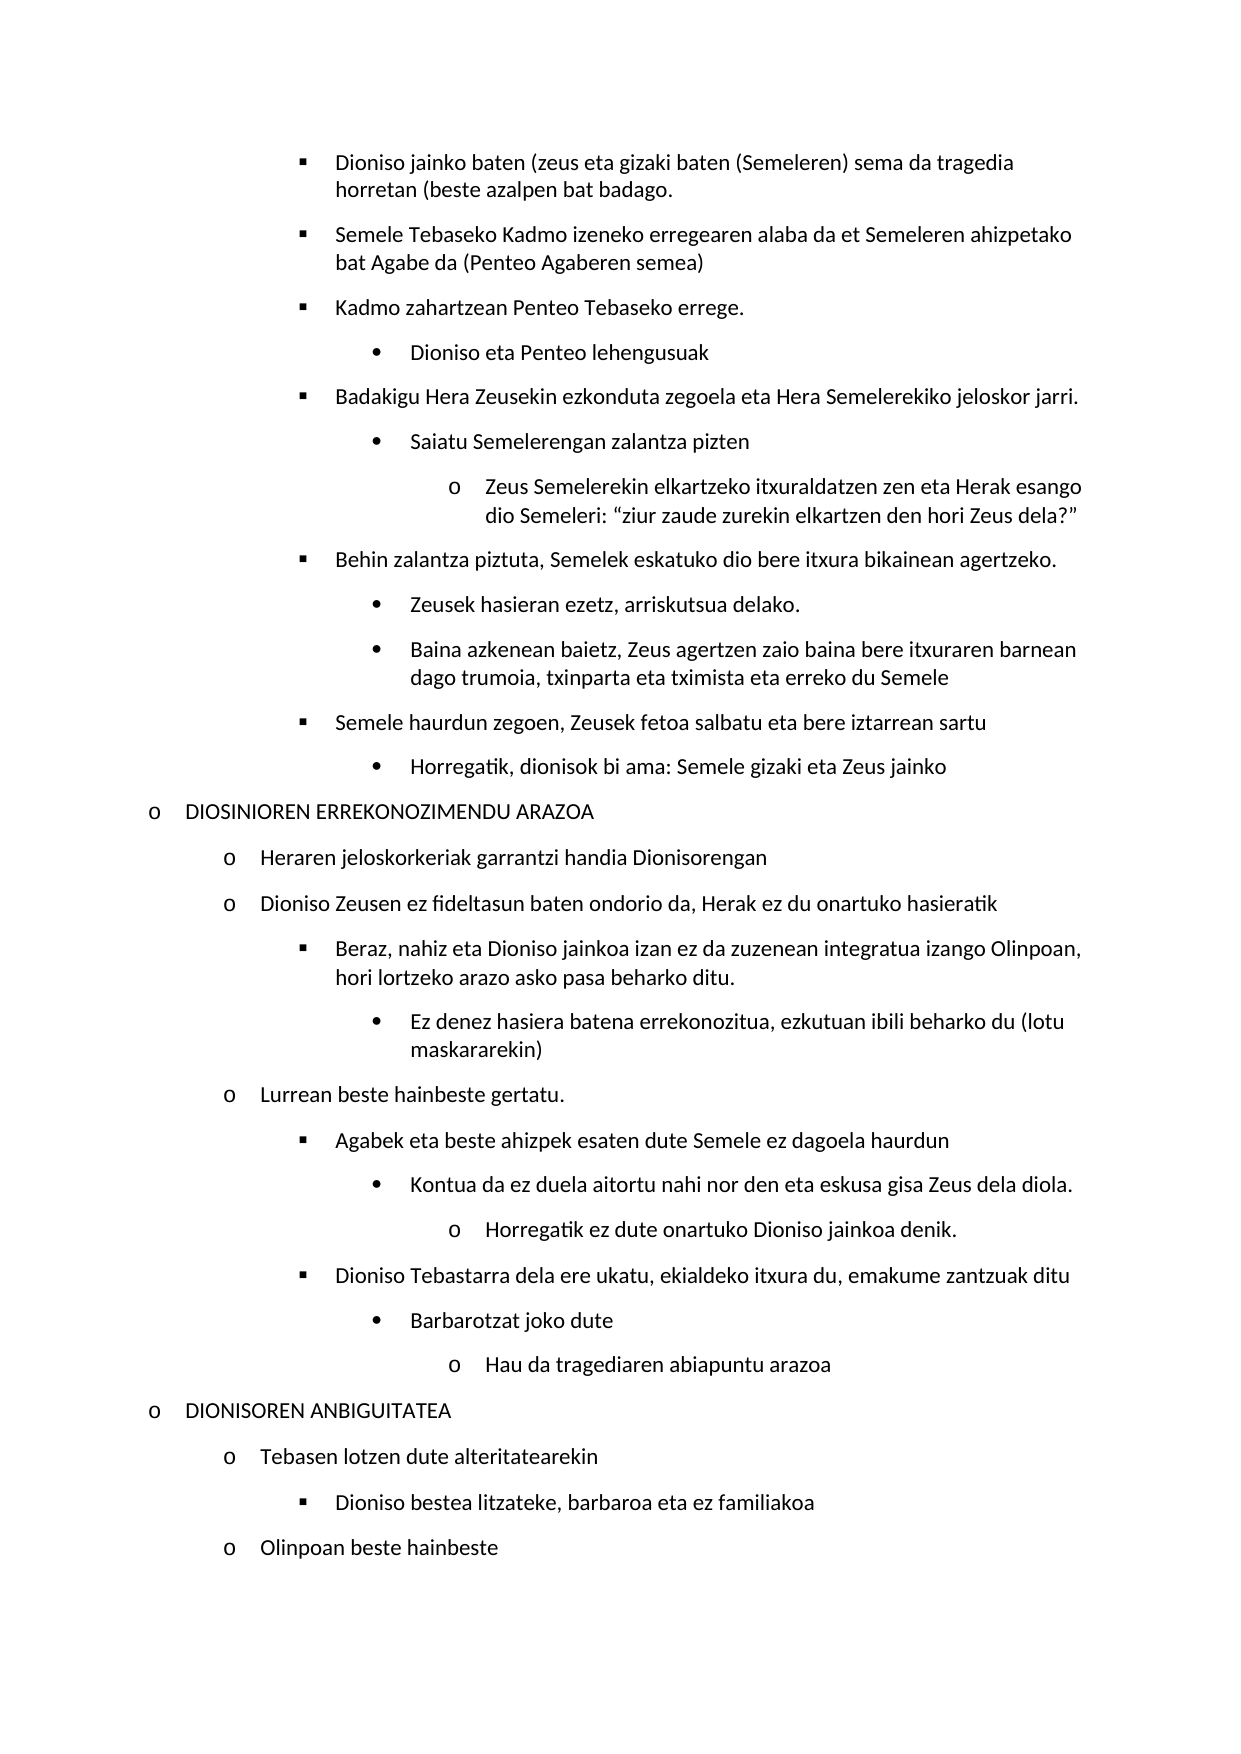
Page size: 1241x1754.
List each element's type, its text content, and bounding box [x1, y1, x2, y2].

list Dioniso bestea litzateke, barbaroa eta ez familiakoa [298, 1488, 1093, 1516]
list Kontua da ez duela aitortu nahi nor den eta eskusa gisa Zeus dela diola. [373, 1171, 1093, 1198]
list Lurrean beste hainbeste gertatu. [223, 1080, 1093, 1109]
list Tebasen lotzen dute alteritatearekin [223, 1442, 1093, 1471]
list Beraz, nahiz eta Dioniso jainkoa izan ez da zuzenean integratua izango Olinpoan, hori lortzeko arazo asko pasa beharko ditu. [298, 934, 1093, 991]
list Heraren jeloskorkeriak garrantzi handia Dionisorengan [223, 843, 1093, 872]
list Dioniso jainko baten (zeus eta gizaki baten (Semeleren) sema da tragedia horretan (beste azalpen bat badago. [298, 148, 1093, 204]
list Dioniso eta Penteo lehengusuak [373, 338, 1093, 366]
list Badakigu Hera Zeusekin ezkonduta zegoela eta Hera Semelerekiko jeloskor jarri. [298, 382, 1093, 410]
list Barbarotzat joko dute [373, 1306, 1093, 1334]
list Behin zalantza piztuta, Semelek eskatuko dio bere itxura bikainean agertzeko. [298, 546, 1093, 574]
list Olinpoan beste hainbeste [223, 1533, 1093, 1562]
list Agabek eta beste ahizpek esaten dute Semele ez dagoela haurdun [298, 1126, 1093, 1154]
list Ez denez hasiera batena errekonozitua, ezkutuan ibili beharko du (lotu maskararekin) [373, 1007, 1093, 1063]
list Kadmo zahartzean Penteo Tebaseko errege. [298, 293, 1093, 321]
list DIONISOREN ANBIGUITATEA [148, 1396, 1093, 1425]
list Zeusek hasieran ezetz, arriskutsua delako. [373, 590, 1093, 618]
list Semele haurdun zegoen, Zeusek fetoa salbatu eta bere iztarrean sartu [298, 708, 1093, 736]
list Saiatu Semelerengan zalantza pizten [373, 427, 1093, 455]
list Baina azkenean baietz, Zeus agertzen zaio baina bere itxuraren barnean dago trumoia, txinparta eta tximista eta erreko du Semele [373, 635, 1093, 691]
list Hau da tragediaren abiapuntu arazoa [448, 1350, 1093, 1379]
list Horregatik, dionisok bi ama: Semele gizaki eta Zeus jainko [373, 752, 1093, 780]
list Semele Tebaseko Kadmo izeneko erregearen alaba da et Semeleren ahizpetako bat Agabe da (Penteo Agaberen semea) [298, 220, 1093, 276]
list Dioniso Tebastarra dela ere ukatu, ekialdeko itxura du, emakume zantzuak ditu [298, 1261, 1093, 1289]
list Dioniso Zeusen ez fideltasun baten ondorio da, Herak ez du onartuko hasieratik [223, 889, 1093, 918]
list DIOSINIOREN ERREKONOZIMENDU ARAZOA [148, 797, 1093, 826]
list Zeus Semelerekin elkartzeko itxuraldatzen zen eta Herak esango dio Semeleri: “ziur zaude zurekin elkartzen den hori Zeus dela?” [448, 472, 1093, 529]
list Horregatik ez dute onartuko Dioniso jainkoa denik. [448, 1215, 1093, 1244]
